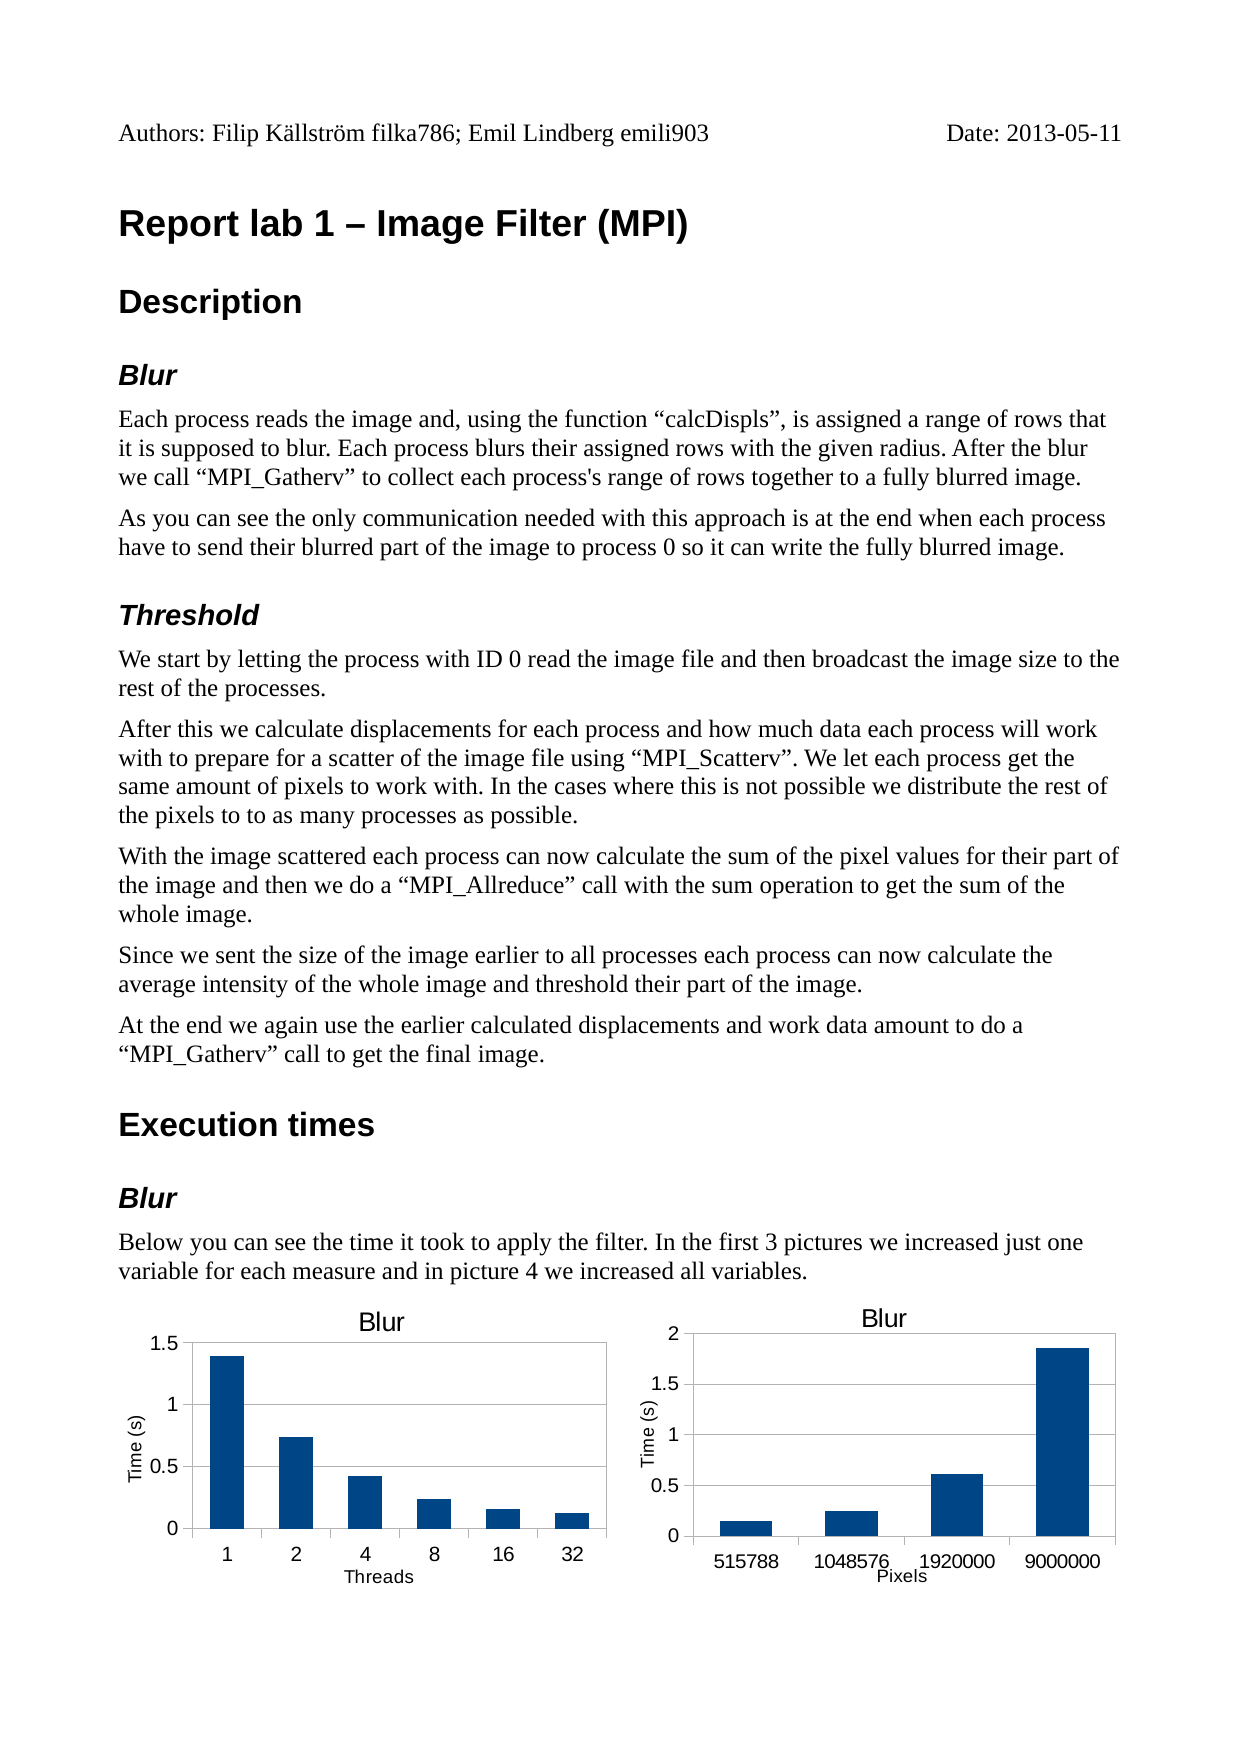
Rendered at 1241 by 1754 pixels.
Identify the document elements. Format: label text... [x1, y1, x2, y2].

subtitle Blur [118, 1181, 1122, 1215]
subtitle Execution times [118, 1105, 1122, 1144]
text At the end we again use the earlier calculated displacements and work data amount to do a “MPI_Gatherv” call to get the final image. [118, 1010, 1122, 1068]
text Since we sent the size of the image earlier to all processes each process can now calculate the average intensity of the whole image and threshold their part of the image. [118, 940, 1122, 998]
subtitle Report lab 1 – Image Filter (MPI) [118, 201, 1122, 244]
text With the image scattered each process can now calculate the sum of the pixel values for their part of the image and then we do a “MPI_Allreduce” call with the sum operation to get the sum of the whole image. [118, 841, 1122, 928]
text Each process reads the image and, using the function “calcDispls”, is assigned a range of rows that it is supposed to blur. Each process blurs their assigned rows with the given radius. After the blur we call “MPI_Gatherv” to collect each process's range of rows together to a fully blurred image. [118, 404, 1122, 490]
subtitle Description [118, 282, 1122, 321]
subtitle Threshold [118, 598, 1122, 631]
text Below you can see the time it took to apply the filter. In the first 3 pictures we increased just one variable for each measure and in picture 4 we increased all variables. [118, 1227, 1122, 1285]
text We start by letting the process with ID 0 read the image file and then broadcast the image size to the rest of the processes. [118, 644, 1122, 701]
text As you can see the only communication needed with this approach is at the end when each process have to send their blurred part of the image to process 0 so it can write the fully blurred image. [118, 503, 1122, 560]
subtitle Blur [118, 358, 1122, 392]
text After this we calculate displacements for each process and how much data each process will work with to prepare for a scatter of the image file using “MPI_Scatterv”. We let each process get the same amount of pixels to work with. In the cases where this is not possible we distribute the rest of the pixels to to as many processes as possible. [118, 714, 1122, 829]
